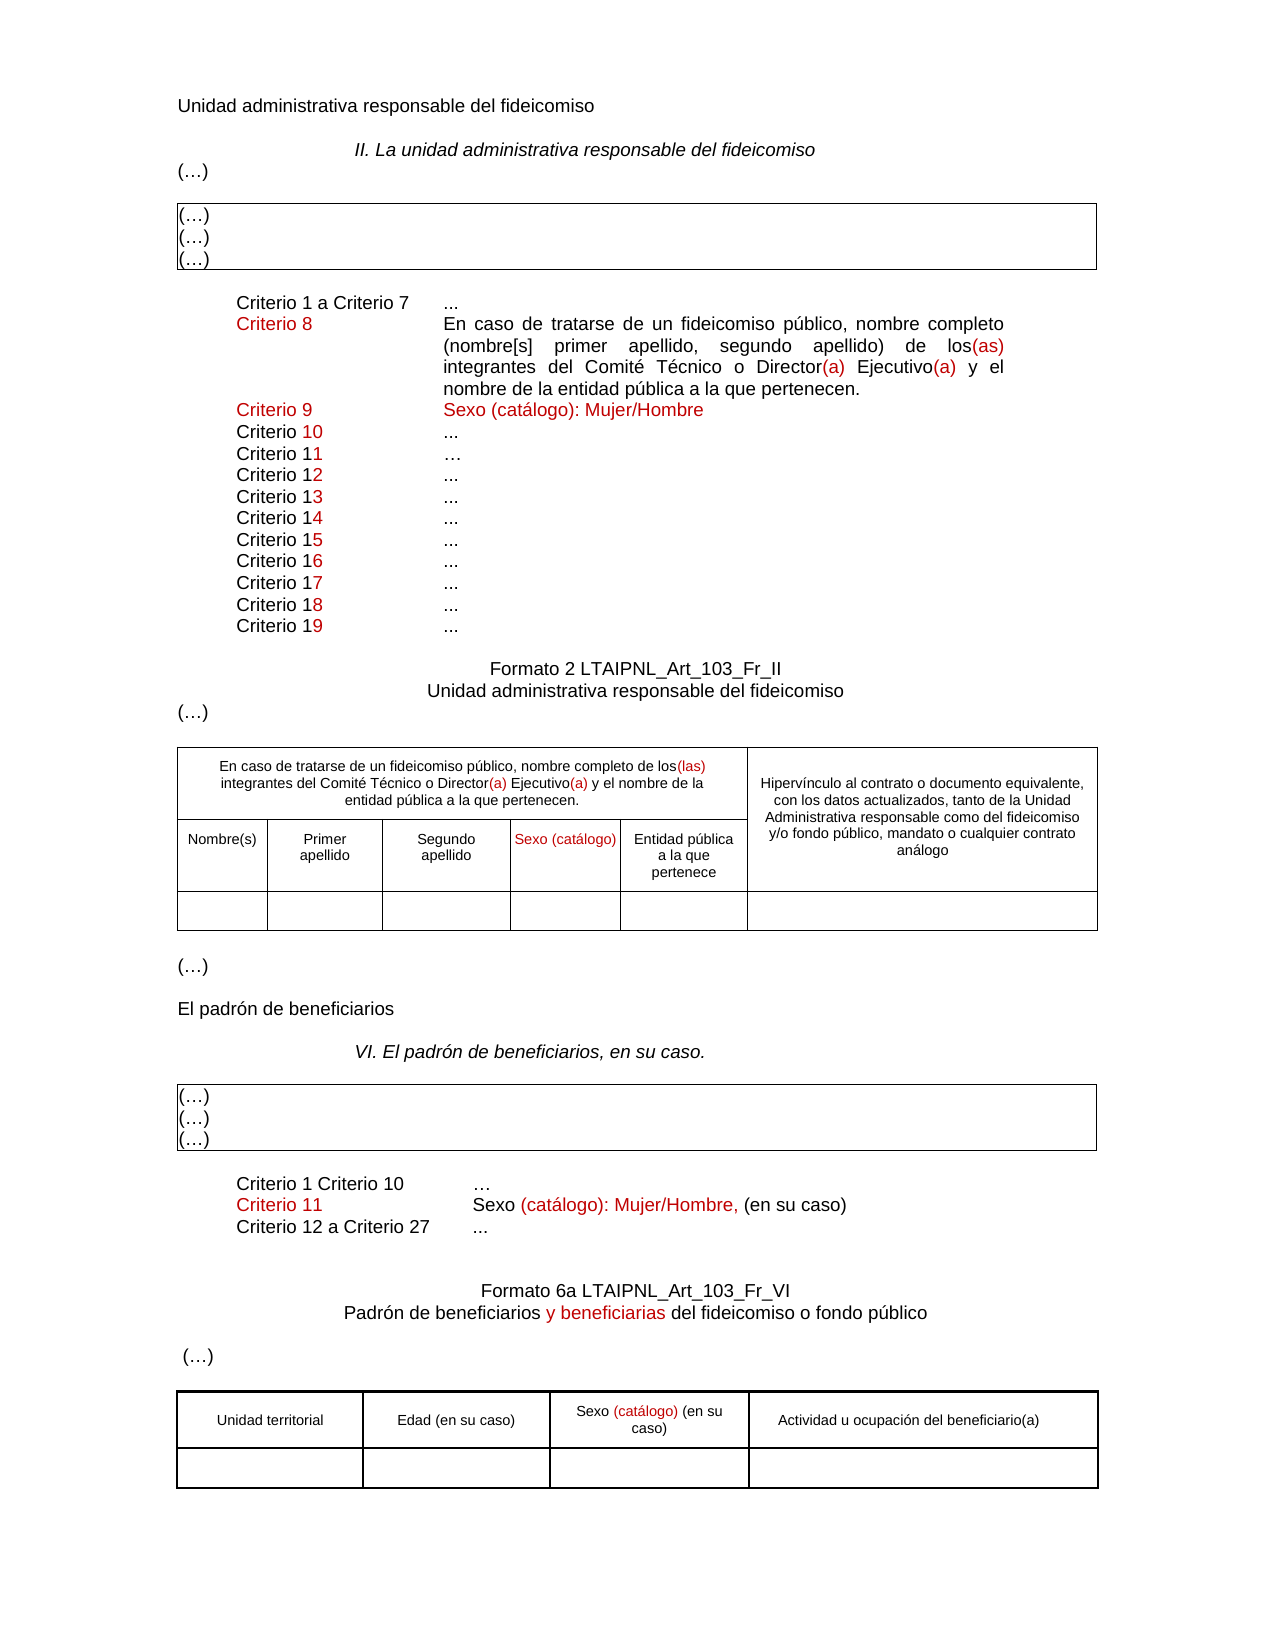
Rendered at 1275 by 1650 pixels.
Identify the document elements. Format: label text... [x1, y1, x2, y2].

text Criterio 16 ... [236, 550, 1004, 572]
table_cell [364, 1449, 549, 1487]
text Criterio 13 ... [236, 486, 1004, 507]
text Criterio 1 Criterio 10 … [236, 1172, 1004, 1194]
table_cell [178, 1449, 362, 1487]
table_cell Nombre(s) [178, 820, 267, 891]
text (…) [178, 204, 1096, 225]
text Formato 6a LTAIPNL_Art_103_Fr_VI [177, 1280, 1094, 1302]
table_header Hipervínculo al contrato o documento equivalente, con los datos actualizados, tanto de la Unidad Administrativa responsable como del fideicomiso y/o fondo público, mandato o cualquier contrato análogo [748, 748, 1097, 891]
text (…) [178, 1106, 1096, 1127]
text (…) [177, 1345, 1098, 1366]
text (…) [178, 1127, 1096, 1150]
text (…) [177, 701, 1097, 723]
table_cell [551, 1449, 748, 1487]
table_cell [178, 892, 267, 930]
text Criterio 12 ... [236, 464, 1004, 486]
text Unidad administrativa responsable del fideicomiso [177, 95, 1008, 117]
text Criterio 14 ... [236, 507, 1004, 529]
text Criterio 15 ... [236, 529, 1004, 550]
text Criterio 8 En caso de tratarse de un fideicomiso público, nombre completo (nombre[s] primer apellido, segundo apellido) de los(as) integrantes del Comité Técnico o Director(a) Ejecutivo(a) y el nombre de la entidad pública a la que pertenecen. [236, 313, 1004, 399]
text (…) [178, 246, 1096, 269]
text (…) [177, 955, 1097, 976]
text Criterio 19 ... [236, 615, 1004, 636]
text Criterio 1 a Criterio 7 ... [236, 291, 1004, 313]
text El padrón de beneficiarios [177, 998, 1097, 1019]
text Criterio 17 ... [236, 572, 1004, 593]
table_cell Entidad pública a la que pertenece [621, 820, 747, 891]
text (…) [178, 1085, 1096, 1106]
table_cell [511, 892, 620, 930]
text Padrón de beneficiarios y beneficiarias del fideicomiso o fondo público [177, 1302, 1094, 1323]
text VI. El padrón de beneficiarios, en su caso. [354, 1041, 1008, 1062]
text (…) [177, 160, 1097, 182]
table_header En caso de tratarse de un fideicomiso público, nombre completo de los(las) integrantes del Comité Técnico o Director(a) Ejecutivo(a) y el nombre de la entidad pública a la que pertenecen. [178, 748, 747, 819]
table_header Actividad u ocupación del beneficiario(a) [750, 1393, 1097, 1447]
text Criterio 10 ... [236, 421, 1004, 442]
table_header Unidad territorial [178, 1393, 362, 1447]
table_cell Sexo (catálogo) [511, 820, 620, 891]
table_cell Primer apellido [268, 820, 382, 891]
text Criterio 9 Sexo (catálogo): Mujer/Hombre [236, 399, 1004, 421]
text Criterio 18 ... [236, 593, 1004, 615]
table_cell Segundo apellido [383, 820, 510, 891]
text Criterio 11 … [236, 442, 1004, 464]
text Criterio 12 a Criterio 27 ... [236, 1216, 1004, 1237]
table_cell [621, 892, 747, 930]
table_cell [268, 892, 382, 930]
text Criterio 11 Sexo (catálogo): Mujer/Hombre, (en su caso) [236, 1194, 1004, 1216]
text Unidad administrativa responsable del fideicomiso [177, 679, 1094, 701]
table_cell [383, 892, 510, 930]
text Formato 2 LTAIPNL_Art_103_Fr_II [177, 658, 1094, 679]
table_cell [748, 892, 1097, 930]
text (…) [178, 225, 1096, 246]
text II. La unidad administrativa responsable del fideicomiso [354, 138, 1008, 160]
table_header Sexo (catálogo) (en su caso) [551, 1393, 748, 1447]
table_cell [750, 1449, 1097, 1487]
table_header Edad (en su caso) [364, 1393, 549, 1447]
